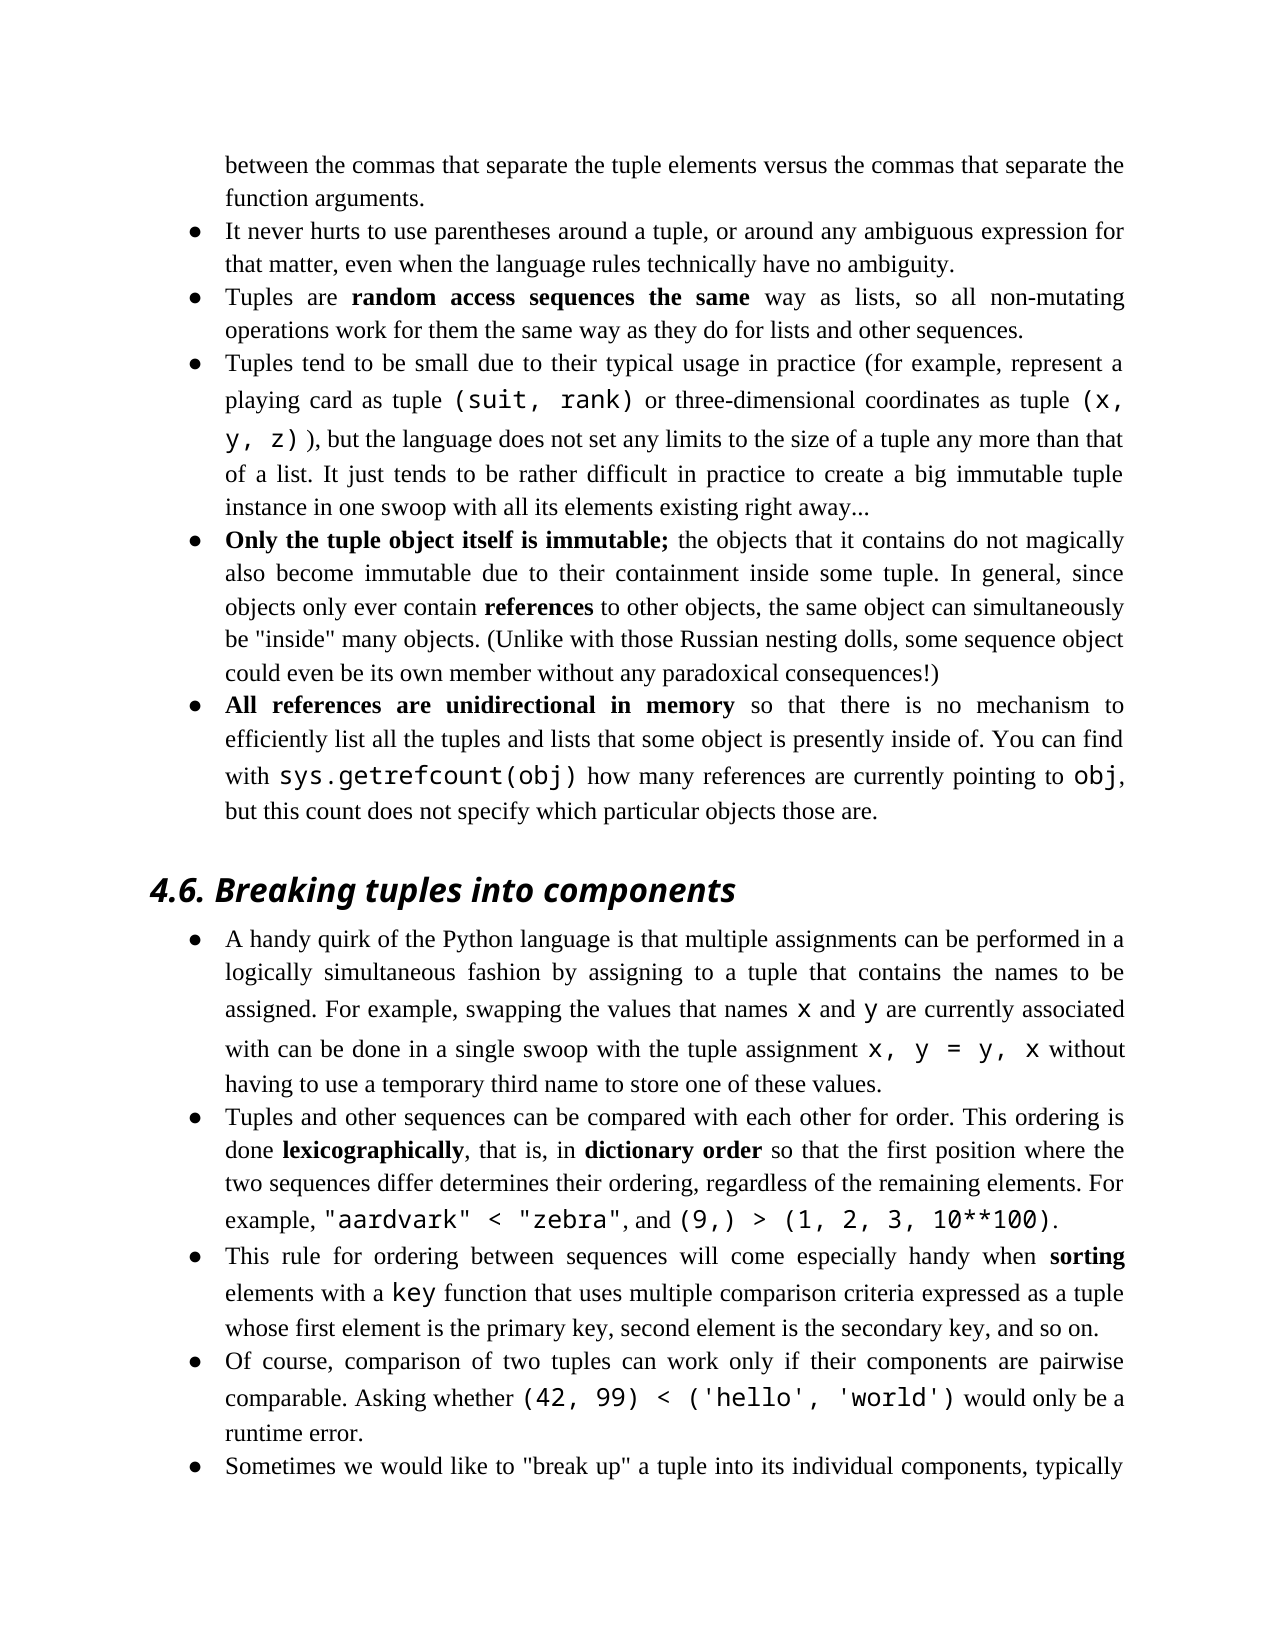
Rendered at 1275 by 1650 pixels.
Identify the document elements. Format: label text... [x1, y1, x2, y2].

list It never hurts to use parentheses around a tuple, or around any ambiguous expression for that matter, even when the language rules technically have no ambiguity. [187, 216, 1125, 278]
list Tuples tend to be small due to their typical usage in practice (for example, represent a playing card as tuple (suit, rank) or three-dimensional coordinates as tuple (x, y, z) ), but the language does not set any limits to the size of a tuple any more than that of a list. It just tends to be rather difficult in practice to create a big immutable tuple instance in one swoop with all its elements existing right away... [187, 348, 1125, 521]
list between the commas that separate the tuple elements versus the commas that separate the function arguments. [187, 150, 1125, 212]
list Tuples and other sequences can be compared with each other for order. This ordering is done lexicographically, that is, in dictionary order so that the first position where the two sequences differ determines their ordering, regardless of the remaining elements. For example, "aardvark" < "zebra", and (9,) > (1, 2, 3, 10**100). [187, 1102, 1125, 1236]
list Tuples are random access sequences the same way as lists, so all non-mutating operations work for them the same way as they do for lists and other sequences. [187, 282, 1125, 344]
list All references are unidirectional in memory so that there is no mechanism to efficiently list all the tuples and lists that some object is presently inside of. You can find with sys.getrefcount(obj) how many references are currently pointing to obj, but this count does not specify which particular objects those are. [187, 691, 1125, 824]
list A handy quirk of the Python language is that multiple assignments can be performed in a logically simultaneous fashion by assigning to a tuple that contains the names to be assigned. For example, swapping the values that names x and y are currently associated with can be done in a single swoop with the tuple assignment x, y = y, x without having to use a temporary third name to store one of these values. [187, 924, 1125, 1097]
list Only the tuple object itself is immutable; the objects that it contains do not magically also become immutable due to their containment inside some tuple. In general, since objects only ever contain references to other objects, the same object can simultaneously be "inside" many objects. (Unlike with those Russian nesting dolls, some sequence object could even be its own member without any paradoxical consequences!) [187, 526, 1125, 686]
list Of course, comparison of two tuples can work only if their components are pairwise comparable. Asking whether (42, 99) < ('hello', 'world') would only be a runtime error. [187, 1346, 1125, 1447]
list Sometimes we would like to "break up" a tuple into its individual components, typically [187, 1451, 1125, 1480]
list This rule for ordering between sequences will come especially handy when sorting elements with a key function that uses multiple comparison criteria expressed as a tuple whose first element is the primary key, second element is the secondary key, and so on. [187, 1241, 1125, 1342]
subtitle 4.6. Breaking tuples into components [150, 866, 1125, 912]
